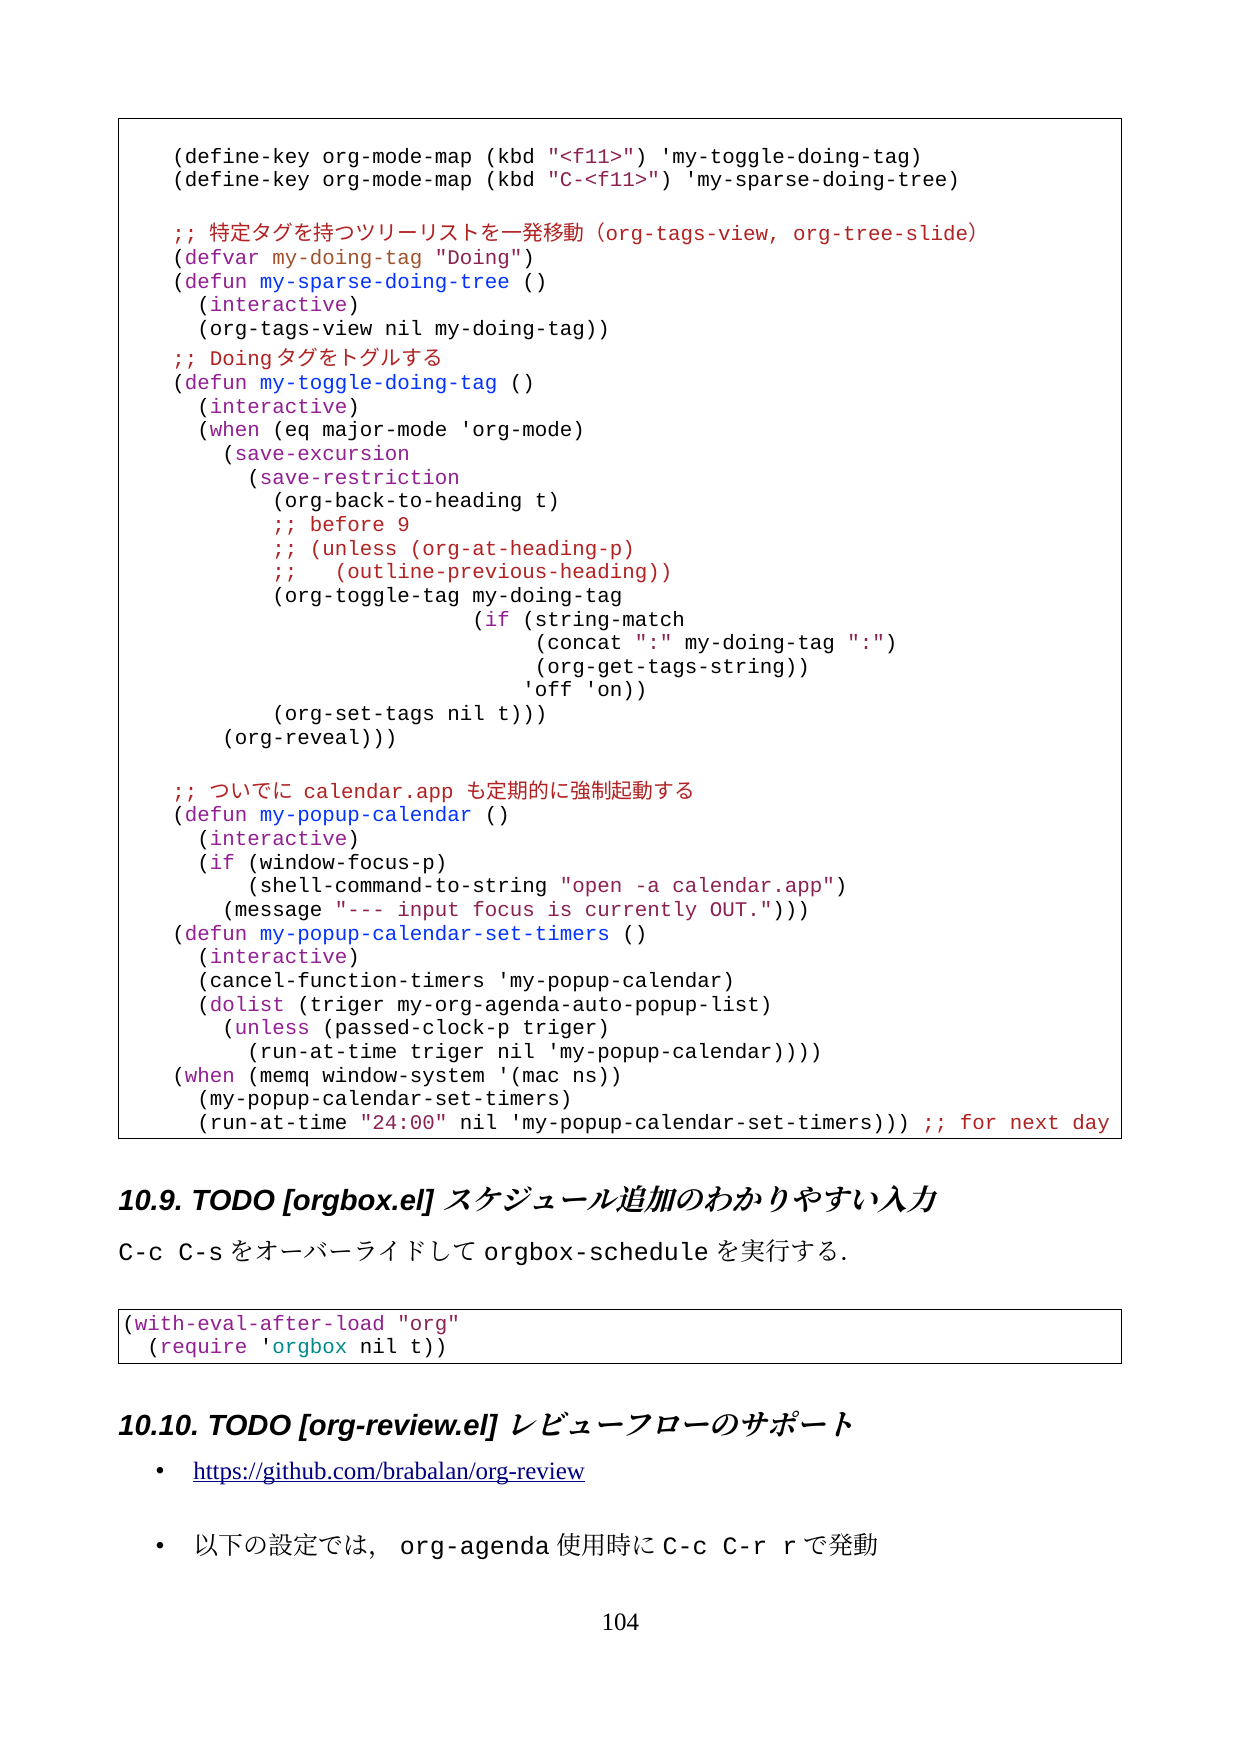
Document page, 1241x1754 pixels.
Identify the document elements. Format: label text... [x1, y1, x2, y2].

text (if (window-focus-p) [119, 848, 1121, 871]
text (shell-command-to-string "open -a calendar.app") [119, 871, 1121, 895]
text (run-at-time triger nil 'my-popup-calendar)))) [119, 1037, 1121, 1061]
text (interactive) [119, 824, 1121, 848]
text (org-back-to-heading t) [119, 486, 1121, 510]
text (define-key org-mode-map (kbd "C-<f11>") 'my-sparse-doing-tree) [119, 165, 1121, 189]
text (defun my-popup-calendar-set-timers () [119, 919, 1121, 942]
text (org-get-tags-string)) [119, 652, 1121, 676]
text ;; ついでに calendar.app も定期的に強制起動する [119, 770, 1121, 801]
text (defun my-toggle-doing-tag () [119, 368, 1121, 392]
text (with-eval-after-load "org" [119, 1310, 1121, 1332]
text (my-popup-calendar-set-timers) [119, 1084, 1121, 1108]
text (run-at-time "24:00" nil 'my-popup-calendar-set-timers))) ;; for next day [119, 1108, 1121, 1138]
list 以下の設定では， org-agenda 使用時に C-c C-r r で発動 [156, 1526, 1122, 1562]
text ;; (outline-previous-heading)) [119, 557, 1121, 581]
text (interactive) [119, 942, 1121, 966]
text (interactive) [119, 290, 1121, 314]
text (interactive) [119, 392, 1121, 415]
list https://github.com/brabalan/org-review [156, 1456, 1122, 1513]
text ;; Doingタグをトグルする [119, 338, 1121, 368]
text (defun my-sparse-doing-tree () [119, 267, 1121, 290]
subtitle TODO [orgbox.el] スケジュール追加のわかりやすい入力 [118, 1177, 1122, 1219]
text (define-key org-mode-map (kbd "<f11>") 'my-toggle-doing-tag) [119, 142, 1121, 165]
text (cancel-function-timers 'my-popup-calendar) [119, 966, 1121, 990]
text (message "--- input focus is currently OUT."))) [119, 895, 1121, 919]
text (if (string-match [119, 604, 1121, 628]
text ;; 特定タグを持つツリーリストを一発移動（org-tags-view, org-tree-slide） [119, 213, 1121, 243]
text (require 'orgbox nil t)) [119, 1332, 1121, 1363]
text ;; before 9 [119, 510, 1121, 534]
text 'off 'on)) [119, 676, 1121, 699]
text (when (memq window-system '(mac ns)) [119, 1061, 1121, 1084]
text (org-reveal))) [119, 723, 1121, 746]
text (defun my-popup-calendar () [119, 801, 1121, 824]
text C-c C-s をオーバーライドして orgbox-schedule を実行する． [118, 1231, 1122, 1296]
text (concat ":" my-doing-tag ":") [119, 628, 1121, 652]
subtitle TODO [org-review.el] レビューフローのサポート [118, 1401, 1122, 1443]
text (org-tags-view nil my-doing-tag)) [119, 314, 1121, 338]
text (save-excursion [119, 439, 1121, 463]
text (dolist (triger my-org-agenda-auto-popup-list) [119, 990, 1121, 1013]
text (unless (passed-clock-p triger) [119, 1013, 1121, 1037]
text (defvar my-doing-tag "Doing") [119, 243, 1121, 267]
text (org-set-tags nil t))) [119, 699, 1121, 723]
text (save-restriction [119, 463, 1121, 486]
text (org-toggle-tag my-doing-tag [119, 581, 1121, 604]
text ;; (unless (org-at-heading-p) [119, 534, 1121, 557]
text (when (eq major-mode 'org-mode) [119, 415, 1121, 439]
